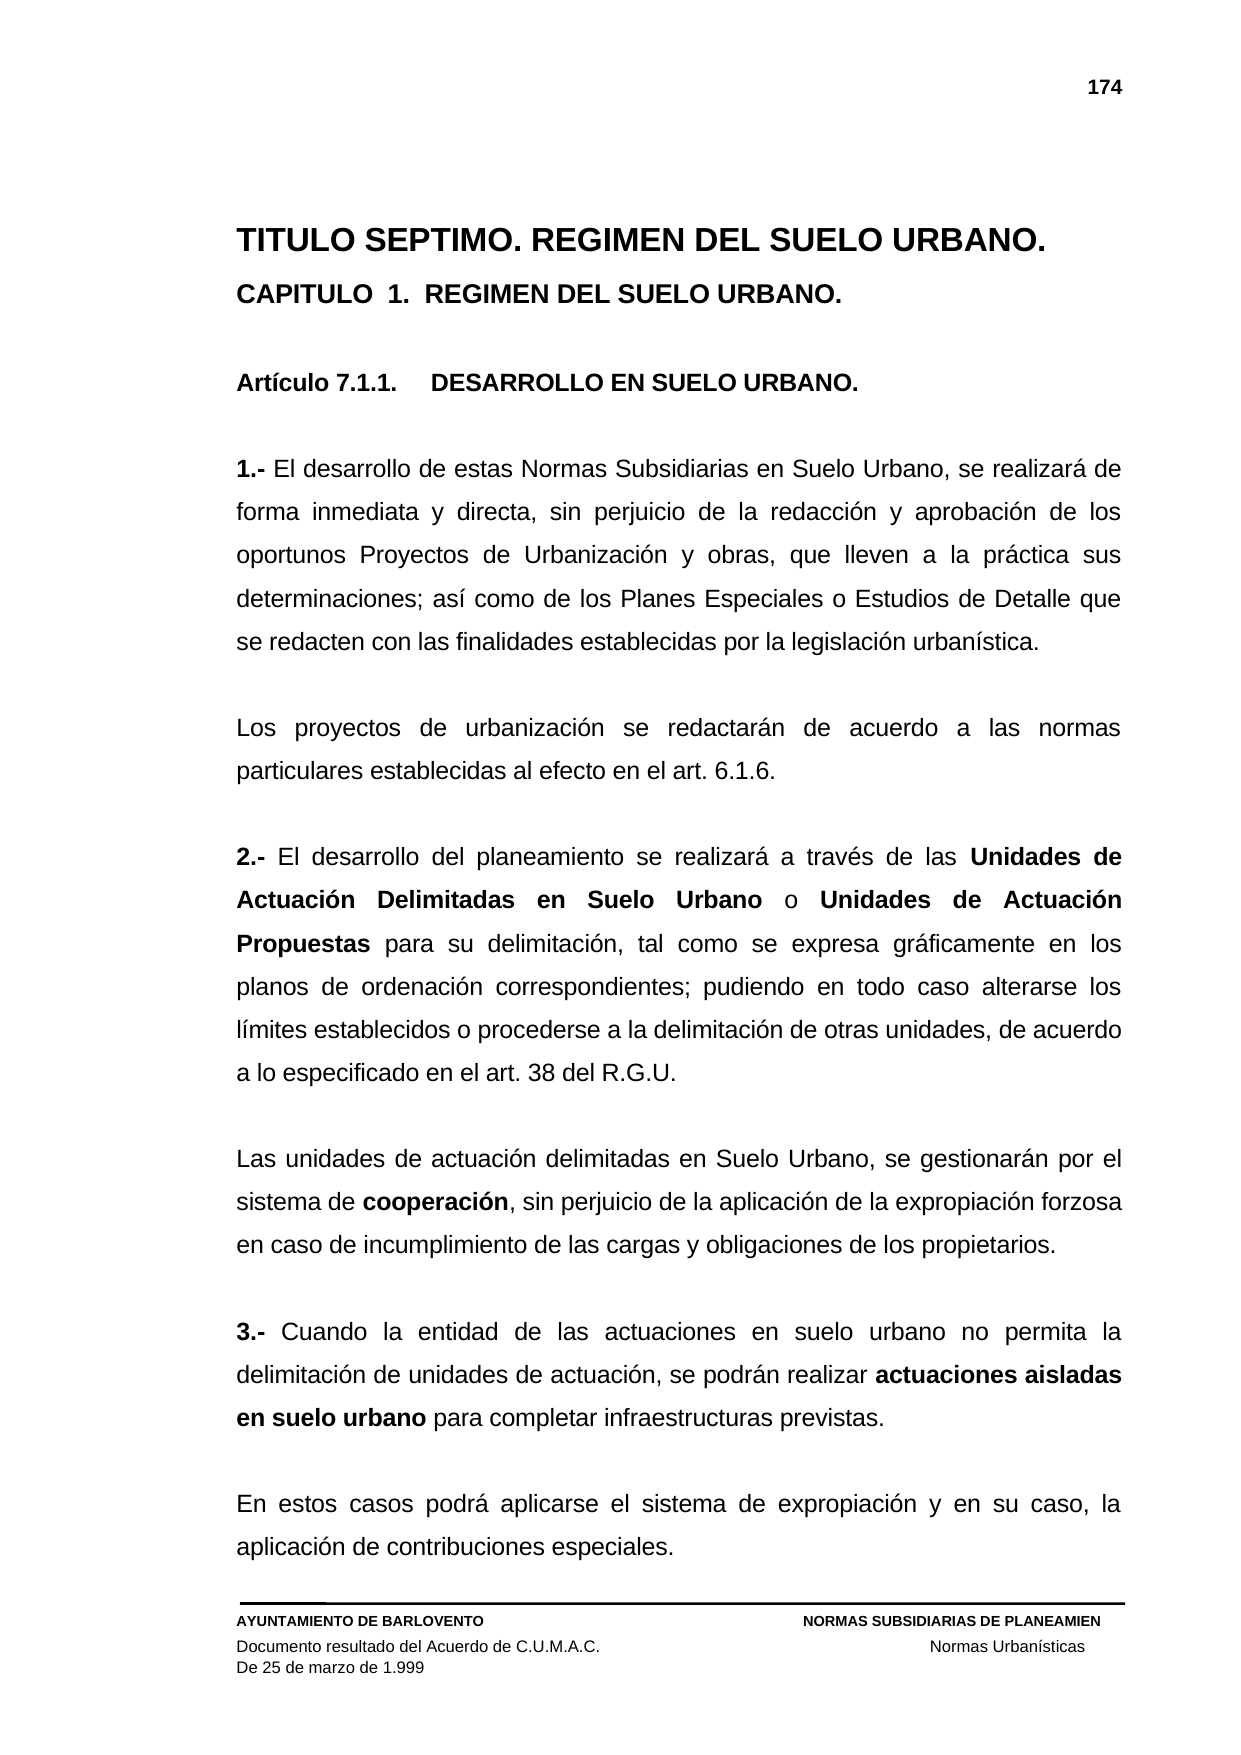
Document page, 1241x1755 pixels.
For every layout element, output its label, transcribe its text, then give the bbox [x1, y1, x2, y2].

text 1.‑ El desarrollo de estas Normas Subsidiarias en Suelo Urbano, se realizará de forma inmediata y directa, sin perjuicio de la redacción y aprobación de los oportunos Proyectos de Urbanización y obras, que lleven a la práctica sus determinaciones; así como de los Planes Especiales o Estudios de Detalle que se redacten con las finalidades establecidas por la legislación urbanística. [236, 454, 1122, 655]
text TITULO SEPTIMO. REGIMEN DEL SUELO URBANO. [236, 220, 1122, 259]
text 3.‑ Cuando la entidad de las actuaciones en suelo urbano no permita la delimitación de unidades de actuación, se podrán realizar actuaciones aisladas en suelo urbano para completar infraestructuras previstas. [236, 1317, 1122, 1432]
text CAPITULO 1. REGIMEN DEL SUELO URBANO. [236, 278, 1122, 309]
text 2.‑ El desarrollo del planeamiento se realizará a través de las Unidades de Actuación Delimitadas en Suelo Urbano o Unidades de Actuación Propuestas para su delimitación, tal como se expresa gráficamente en los planos de ordenación correspondientes; pudiendo en todo caso alterarse los límites establecidos o procederse a la delimitación de otras unidades, de acuerdo a lo especificado en el art. 38 del R.G.U. [236, 842, 1122, 1087]
text Artículo 7.1.1. DESARROLLO EN SUELO URBANO. [236, 368, 1122, 397]
text En estos casos podrá aplicarse el sistema de expropiación y en su caso, la aplicación de contribuciones especiales. [236, 1489, 1122, 1561]
text Las unidades de actuación delimitadas en Suelo Urbano, se gestionarán por el sistema de cooperación, sin perjuicio de la aplicación de la expropiación forzosa en caso de incumplimiento de las cargas y obligaciones de los propietarios. [236, 1144, 1122, 1259]
text Los proyectos de urbanización se redactarán de acuerdo a las normas particulares establecidas al efecto en el art. 6.1.6. [236, 713, 1122, 785]
